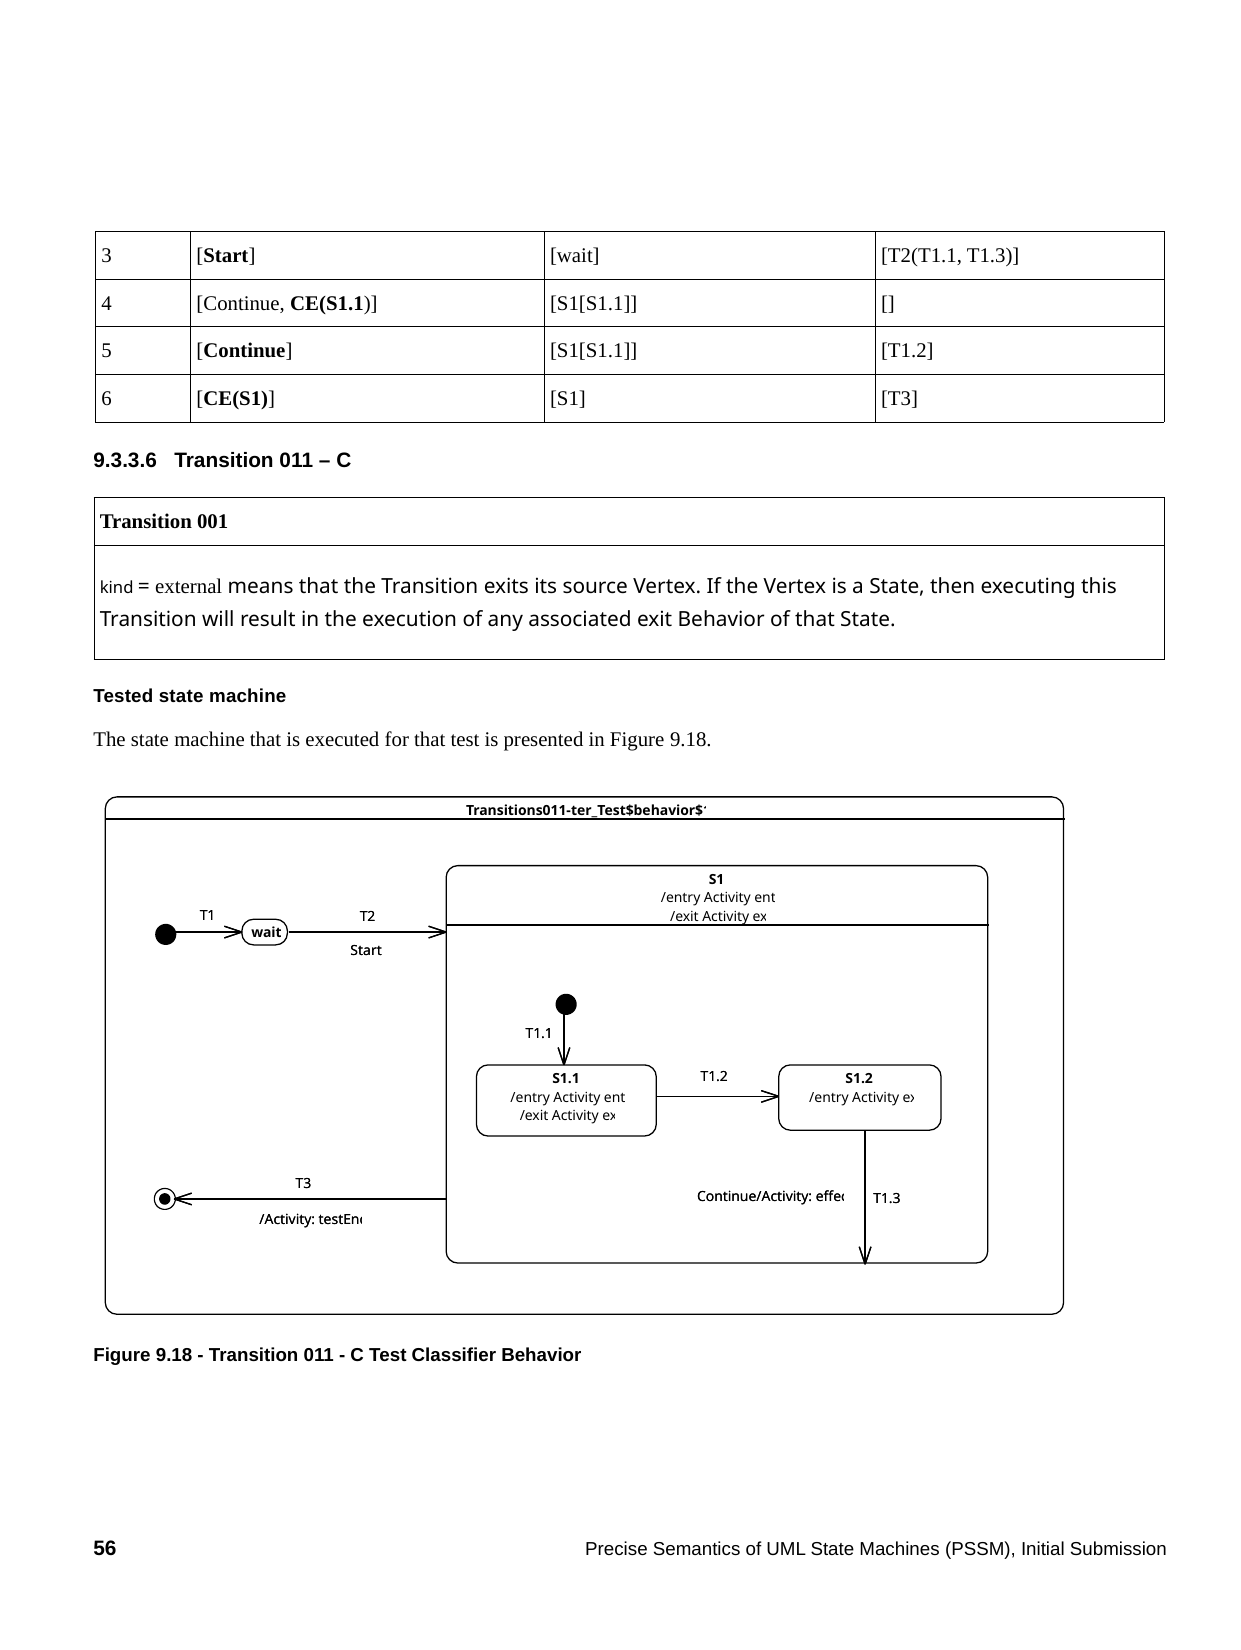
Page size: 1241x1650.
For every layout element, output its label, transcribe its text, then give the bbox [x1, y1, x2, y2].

table_cell 3 [96, 232, 190, 279]
table_header Transition 001 [95, 498, 1164, 545]
table_cell [Continue] [191, 327, 544, 374]
table_cell [Start] [191, 232, 544, 279]
subtitle Transition 011 – C [93, 447, 1164, 472]
table_cell 4 [96, 280, 190, 326]
text The state machine that is executed for that test is presented in Figure 9.18. [93, 727, 1164, 751]
table_cell 6 [96, 375, 190, 422]
table_cell [T3] [876, 375, 1164, 422]
table_cell [S1[S1.1]] [545, 327, 875, 374]
table_cell 5 [96, 327, 190, 374]
table_cell [wait] [545, 232, 875, 279]
table_cell [S1] [545, 375, 875, 422]
subtitle Tested state machine [93, 684, 1164, 706]
table_cell [T1.2] [876, 327, 1164, 374]
table_cell kind = external means that the Transition exits its source Vertex. If the Vertex is a State, then executing this Transition will result in the execution of any associated exit Behavior of that State. [95, 546, 1164, 659]
table_cell [Continue, CE(S1.1)] [191, 280, 544, 326]
table_cell [CE(S1)] [191, 375, 544, 422]
table_cell [S1[S1.1]] [545, 280, 875, 326]
table_cell [T2(T1.1, T1.3)] [876, 232, 1164, 279]
text Figure 9.18 - Transition 011 - C Test Classifier Behavior [93, 1343, 1127, 1365]
table_cell [] [876, 280, 1164, 326]
